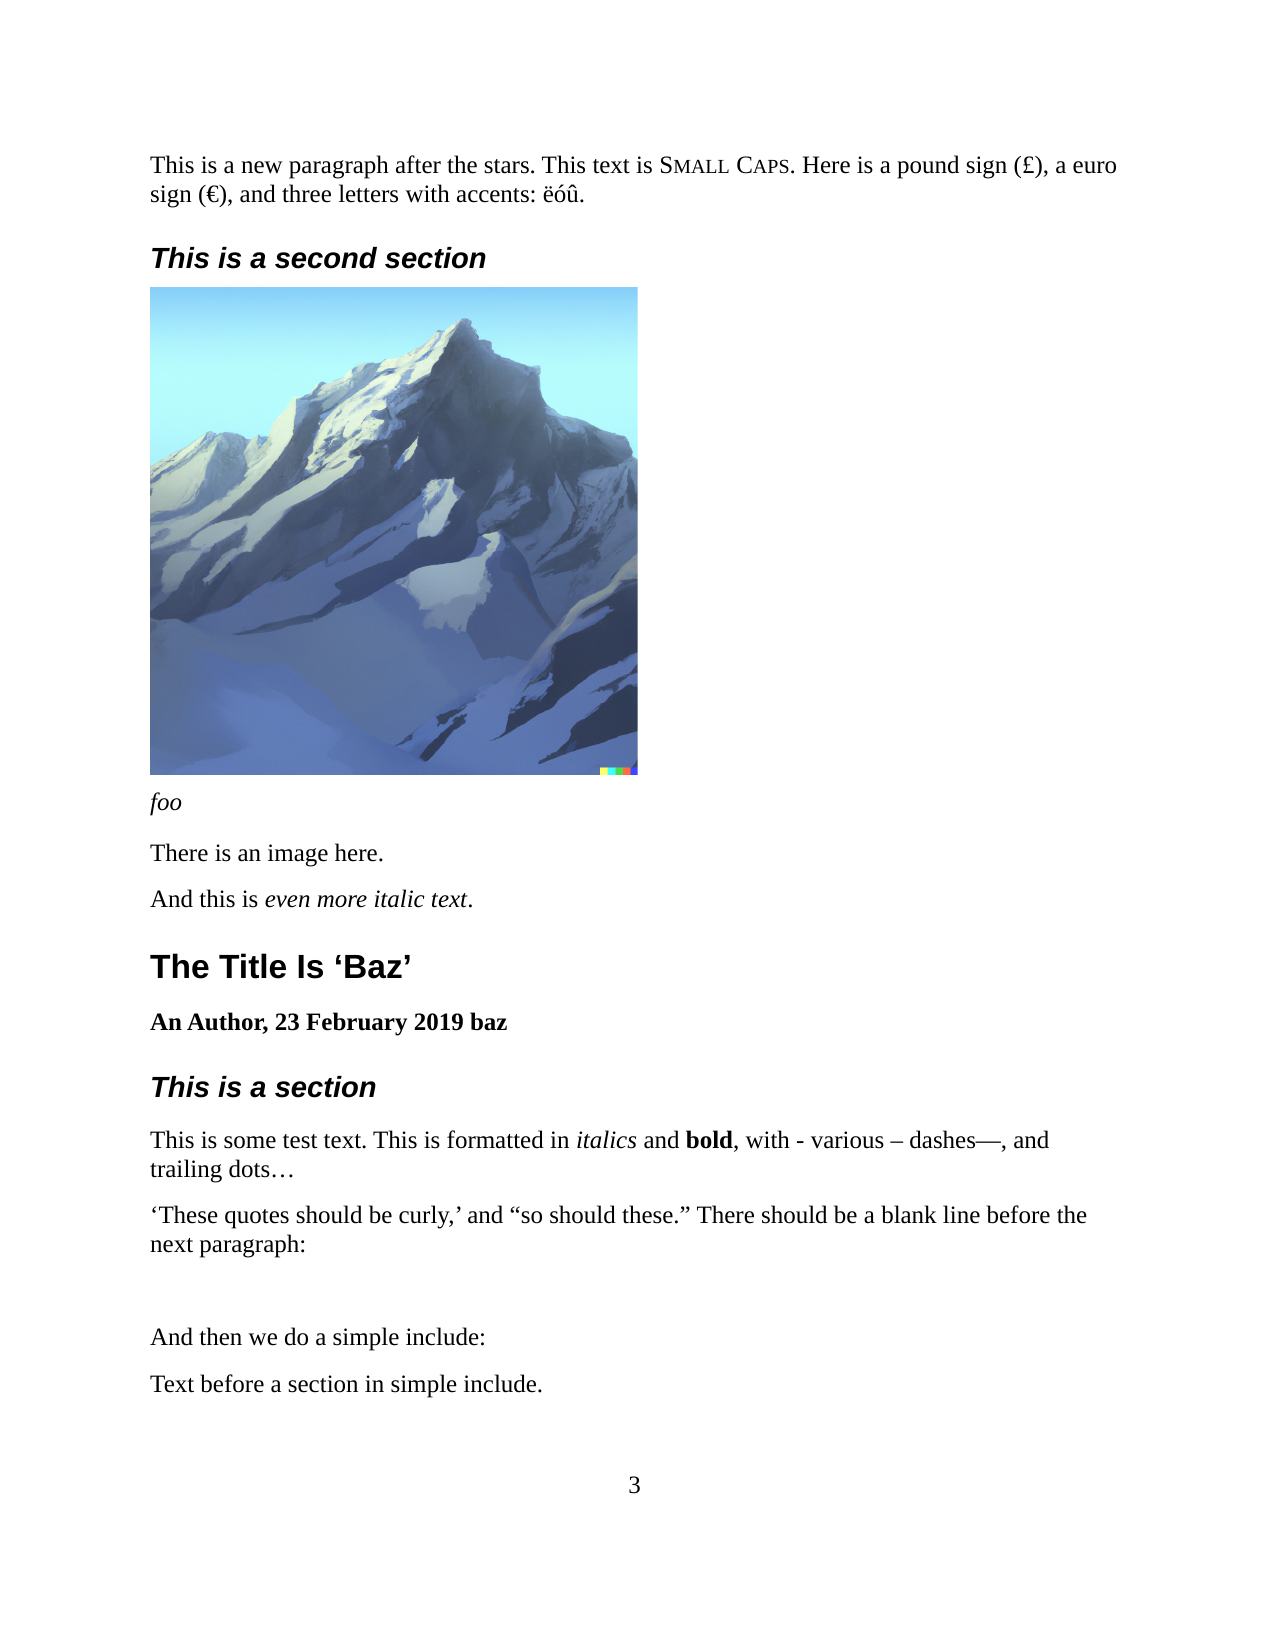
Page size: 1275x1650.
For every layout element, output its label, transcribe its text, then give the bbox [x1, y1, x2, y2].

subtitle The Title Is ‘Baz’ [150, 947, 1125, 986]
picture [150, 287, 638, 775]
text foo [150, 787, 1125, 816]
subtitle This is a second section [150, 241, 1125, 275]
text ‘These quotes should be curly,’ and “so should these.” There should be a blank line before the next paragraph: [150, 1200, 1125, 1258]
text There is an image here. [150, 838, 1125, 866]
text And this is even more italic text. [150, 884, 1125, 913]
subtitle This is a section [150, 1070, 1125, 1103]
text This is some test text. This is formatted in italics and bold, with - various – dashes—, and trailing dots… [150, 1125, 1125, 1182]
text Text before a section in simple include. [150, 1369, 1125, 1398]
text And then we do a simple include: [150, 1322, 1125, 1351]
text This is a new paragraph after the stars. This text is Small Caps. Here is a pound sign (£), a euro sign (€), and three letters with accents: ëóû. [150, 150, 1125, 207]
text An Author, 23 February 2019 baz [150, 1007, 1125, 1036]
